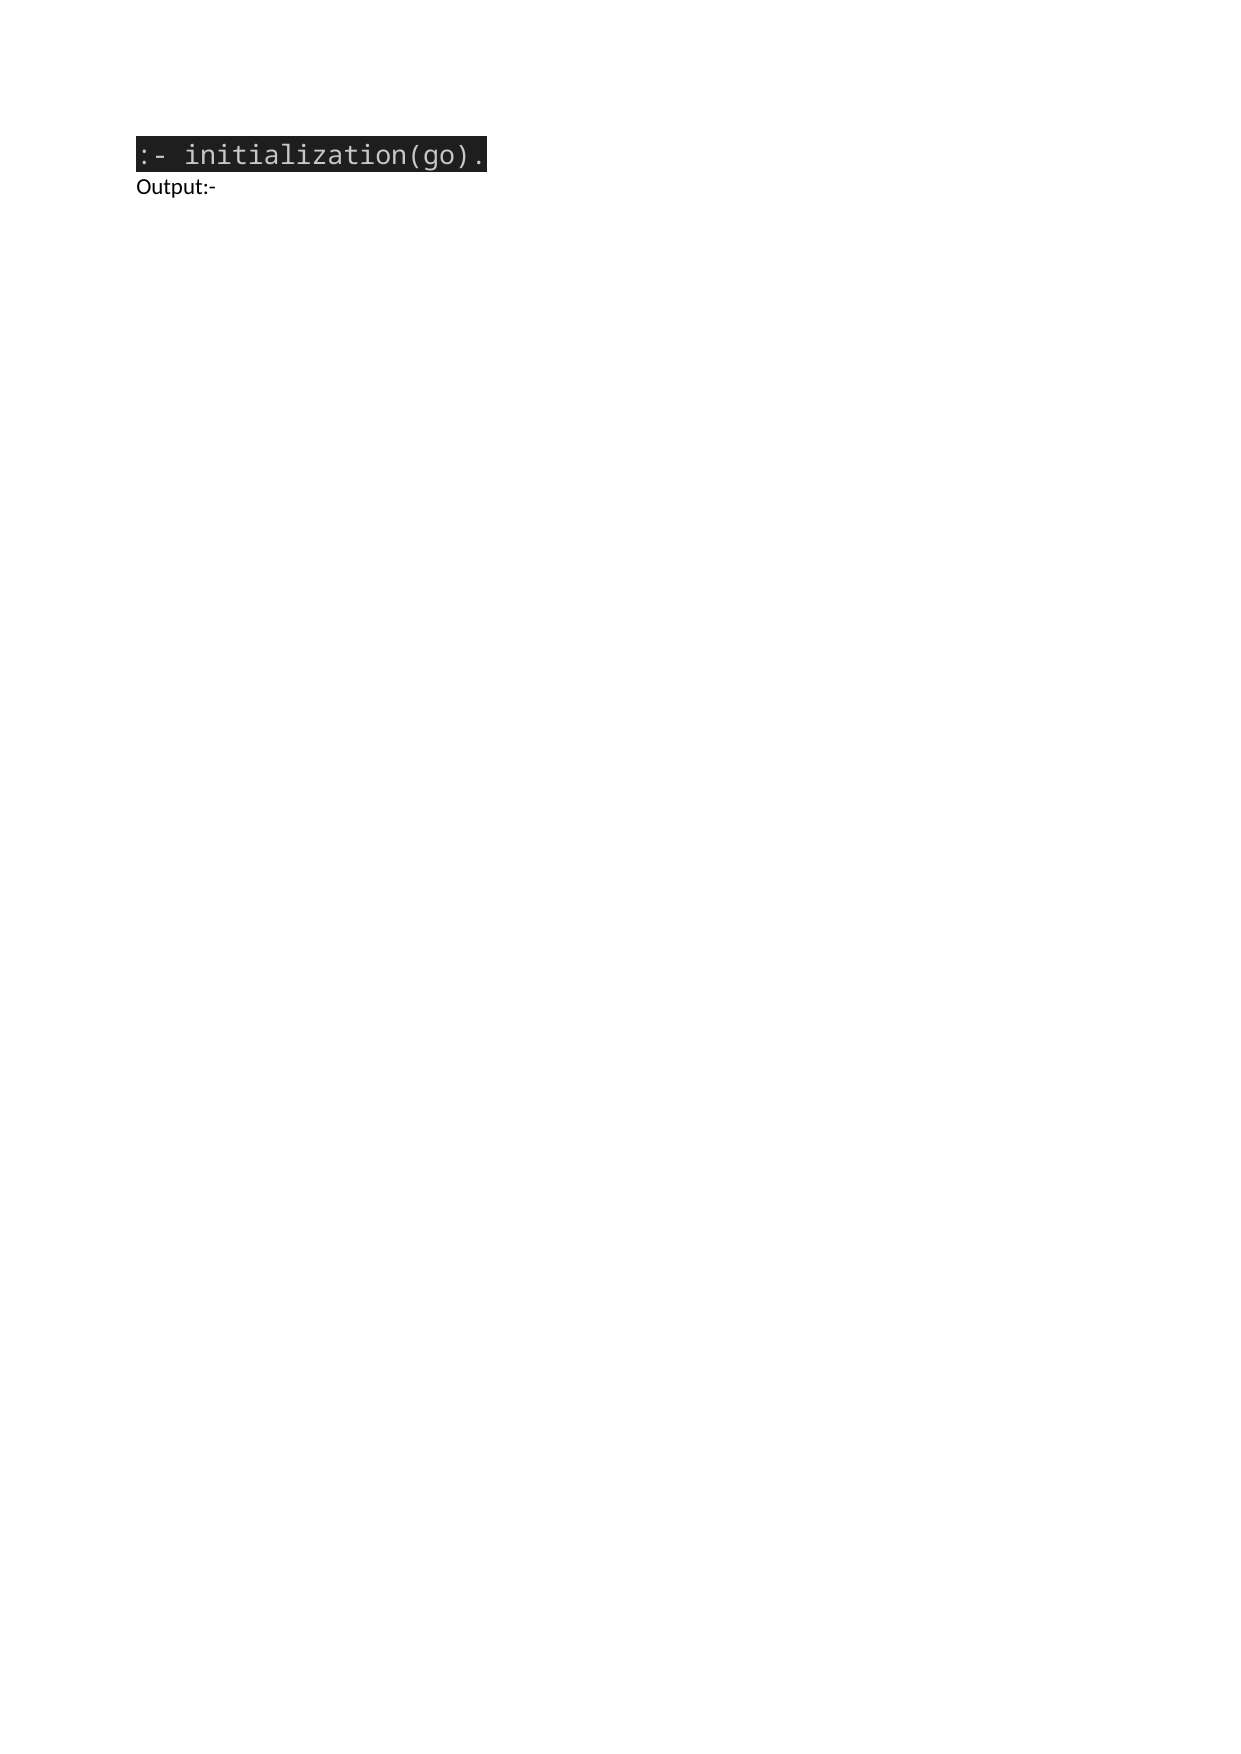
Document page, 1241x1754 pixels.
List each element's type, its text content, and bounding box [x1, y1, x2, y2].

text Output:- [136, 172, 1088, 200]
text :- initialization(go). [136, 136, 1088, 172]
